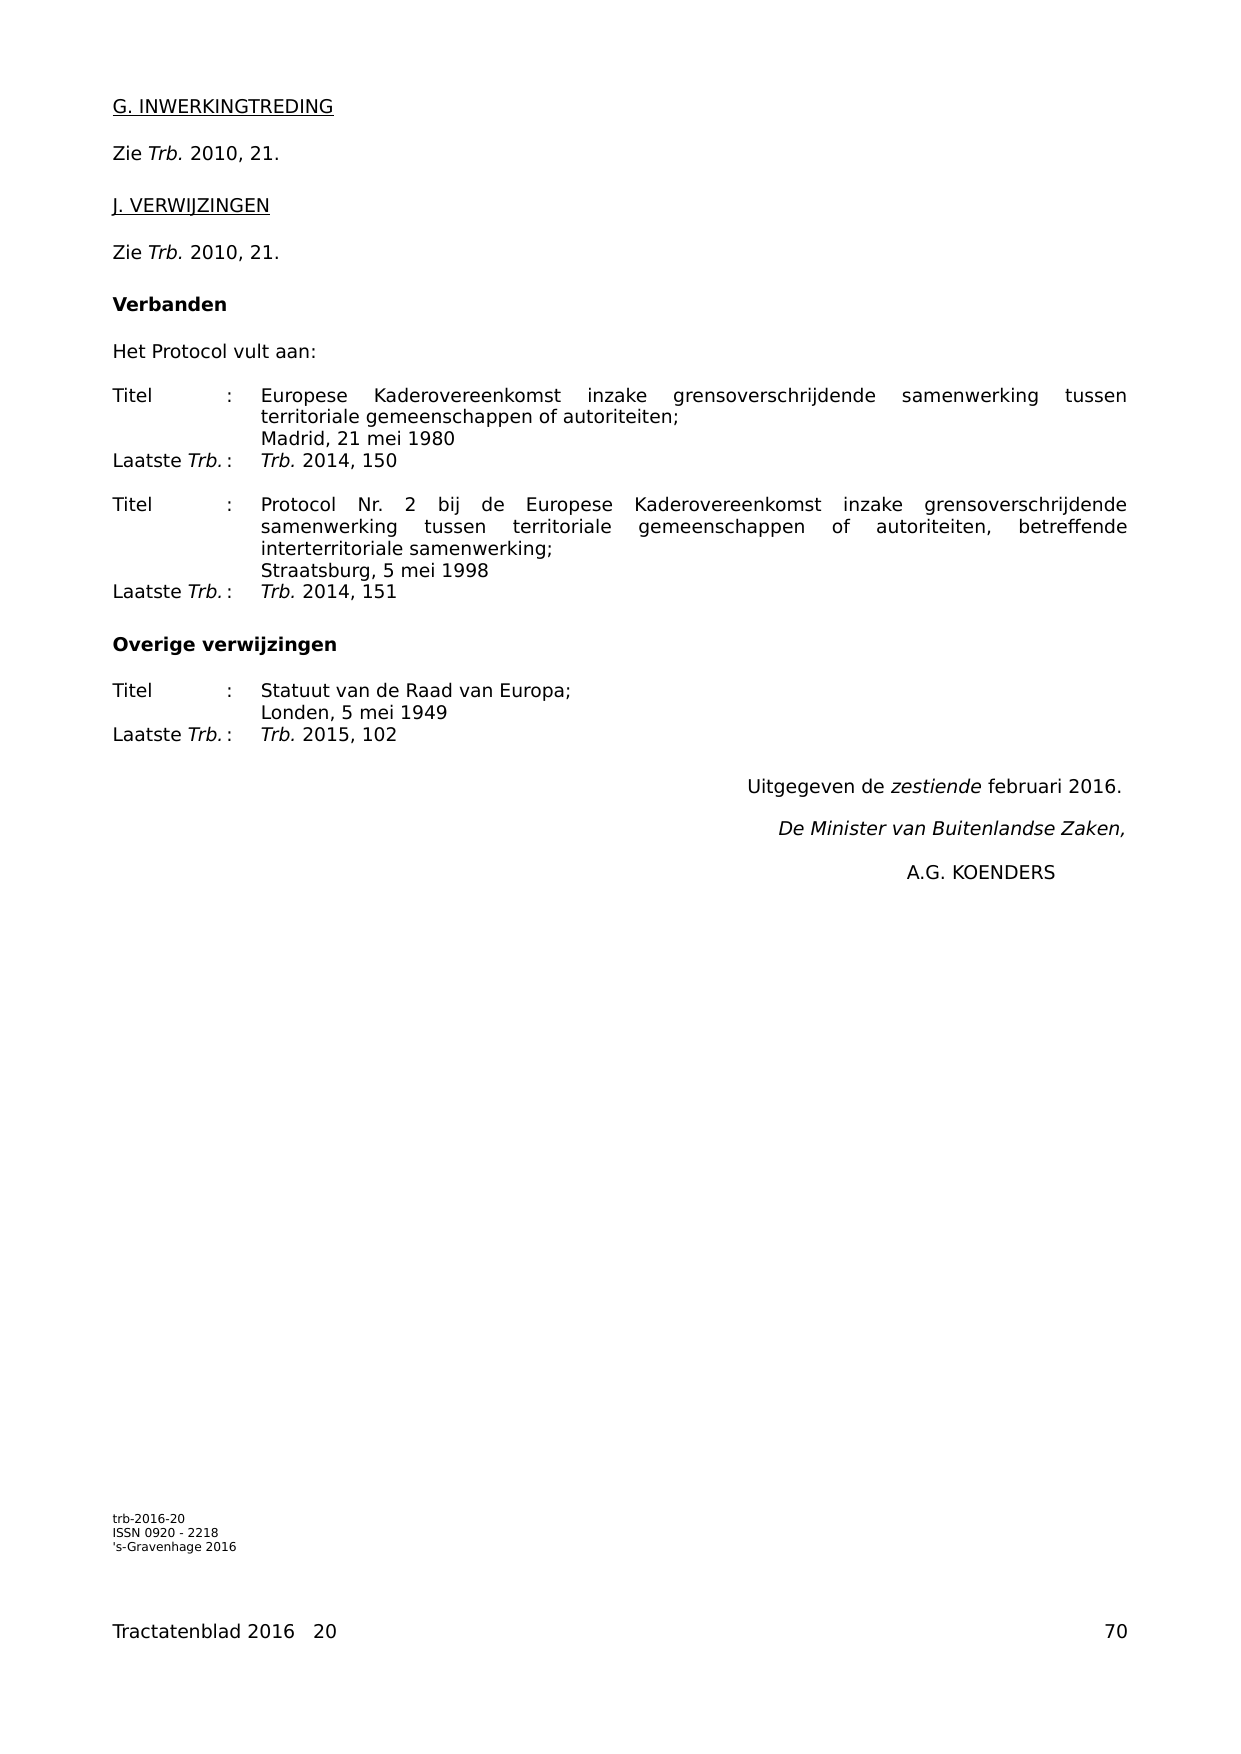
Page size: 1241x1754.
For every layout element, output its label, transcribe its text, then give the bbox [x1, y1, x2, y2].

table_cell Trb. 2015, 102 [261, 724, 1128, 746]
table_cell [226, 472, 261, 494]
table_cell : [226, 494, 261, 582]
table_header : [226, 680, 261, 724]
table_cell : [226, 724, 261, 746]
text ISSN 0920 - 2218 [112, 1526, 346, 1540]
table_cell : [226, 450, 261, 472]
table_header : [226, 385, 261, 450]
table_cell Laatste Trb. [112, 450, 226, 472]
table_cell Trb. 2014, 151 [261, 582, 1128, 603]
table_cell Trb. 2014, 150 [261, 450, 1128, 472]
table_cell : [226, 582, 261, 603]
table_header Europese Kaderovereenkomst inzake grensoverschrijdende samenwerking tussen territoriale gemeenschappen of autoriteiten; Madrid, 21 mei 1980 [261, 385, 1128, 450]
text Zie Trb. 2010, 21. [112, 143, 1128, 165]
table_header Statuut van de Raad van Europa; Londen, 5 mei 1949 [261, 680, 1128, 724]
text Zie Trb. 2010, 21. [112, 242, 1128, 264]
text Het Protocol vult aan: [112, 341, 1128, 363]
table_header Titel [112, 680, 226, 724]
subtitle Overige verwijzingen [112, 633, 1128, 655]
table_cell [261, 472, 1128, 494]
table_cell Titel [112, 494, 226, 582]
table_cell Laatste Trb. [112, 724, 226, 746]
subtitle Verbanden [112, 294, 1128, 316]
table_cell [112, 472, 226, 494]
text trb-2016-20 [112, 1512, 346, 1526]
subtitle J. VERWIJZINGEN [112, 195, 1128, 217]
table_cell Laatste Trb. [112, 582, 226, 603]
text 's-Gravenhage 2016 [112, 1540, 346, 1554]
subtitle G. INWERKINGTREDING [112, 96, 1128, 118]
table_header Titel [112, 385, 226, 450]
text De Minister van Buitenlandse Zaken, A.G. KOENDERS [112, 818, 1128, 884]
text Uitgegeven de zestiende februari 2016. [112, 776, 1128, 798]
table_cell Protocol Nr. 2 bij de Europese Kaderovereenkomst inzake grensoverschrijdende samenwerking tussen territoriale gemeenschappen of autoriteiten, betreffende interterritoriale samenwerking; Straatsburg, 5 mei 1998 [261, 494, 1128, 582]
